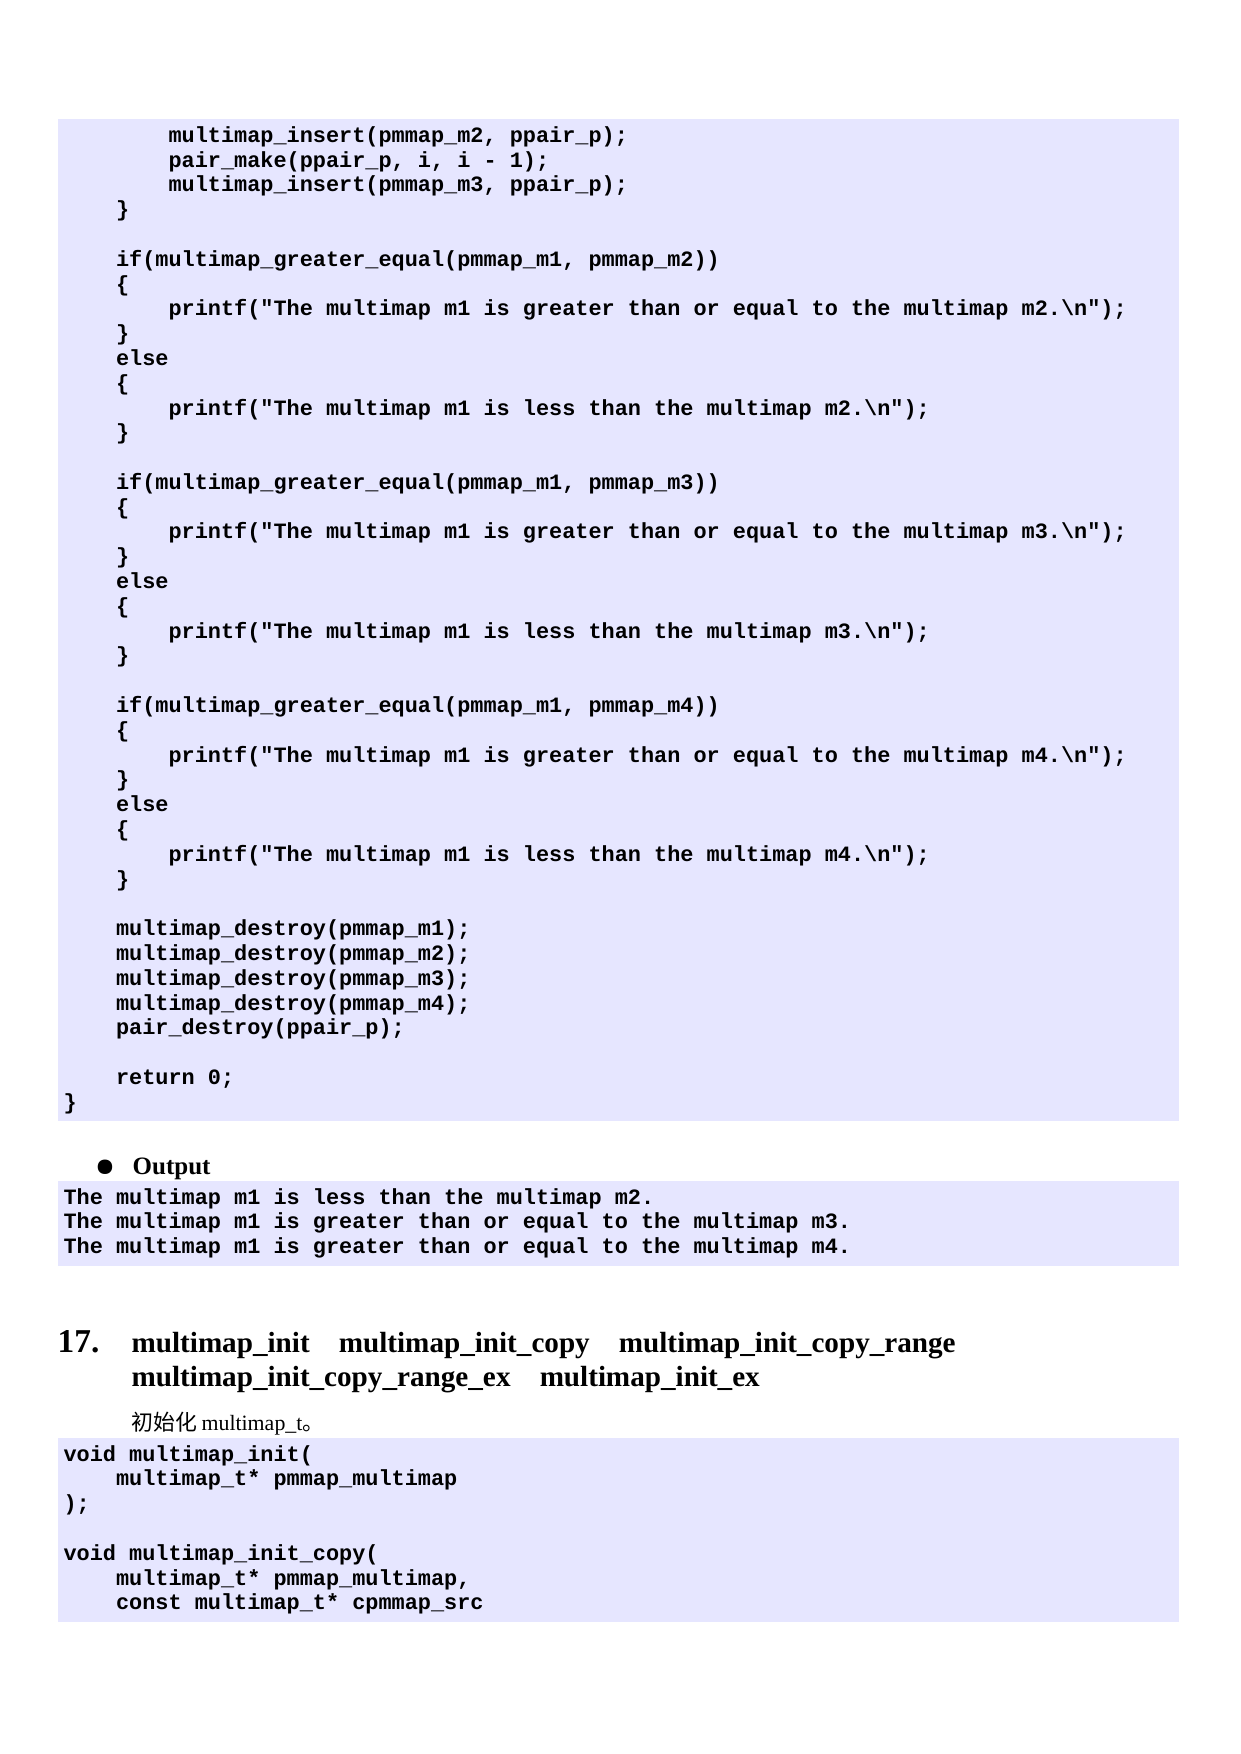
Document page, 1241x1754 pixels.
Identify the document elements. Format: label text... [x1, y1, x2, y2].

text 初始化multimap_t。 [57, 1405, 1179, 1437]
table_header The multimap m1 is less than the multimap m2. The multimap m1 is greater than or equal to the multimap m3. The multimap m1 is greater than or equal to the multimap m4. [58, 1181, 1179, 1266]
list Output [95, 1151, 1179, 1180]
table_header multimap_insert(pmmap_m2, ppair_p); pair_make(ppair_p, i, i - 1); multimap_insert(pmmap_m3, ppair_p); } if(multimap_greater_equal(pmmap_m1, pmmap_m2)) { printf("The multimap m1 is greater than or equal to the multimap m2.\n"); } else { printf("The multimap m1 is less than the multimap m2.\n"); } if(multimap_greater_equal(pmmap_m1, pmmap_m3)) { printf("The multimap m1 is greater than or equal to the multimap m3.\n"); } else { printf("The multimap m1 is less than the multimap m3.\n"); } if(multimap_greater_equal(pmmap_m1, pmmap_m4)) { printf("The multimap m1 is greater than or equal to the multimap m4.\n"); } else { printf("The multimap m1 is less than the multimap m4.\n"); } multimap_destroy(pmmap_m1); multimap_destroy(pmmap_m2); multimap_destroy(pmmap_m3); multimap_destroy(pmmap_m4); pair_destroy(ppair_p); return 0; } [58, 119, 1179, 1121]
table_header void multimap_init( multimap_t* pmmap_multimap ); void multimap_init_copy( multimap_t* pmmap_multimap, const multimap_t* cpmmap_src [58, 1438, 1179, 1622]
subtitle multimap_init multimap_init_copy multimap_init_copy_range multimap_init_copy_range_ex multimap_init_ex [57, 1321, 1179, 1393]
